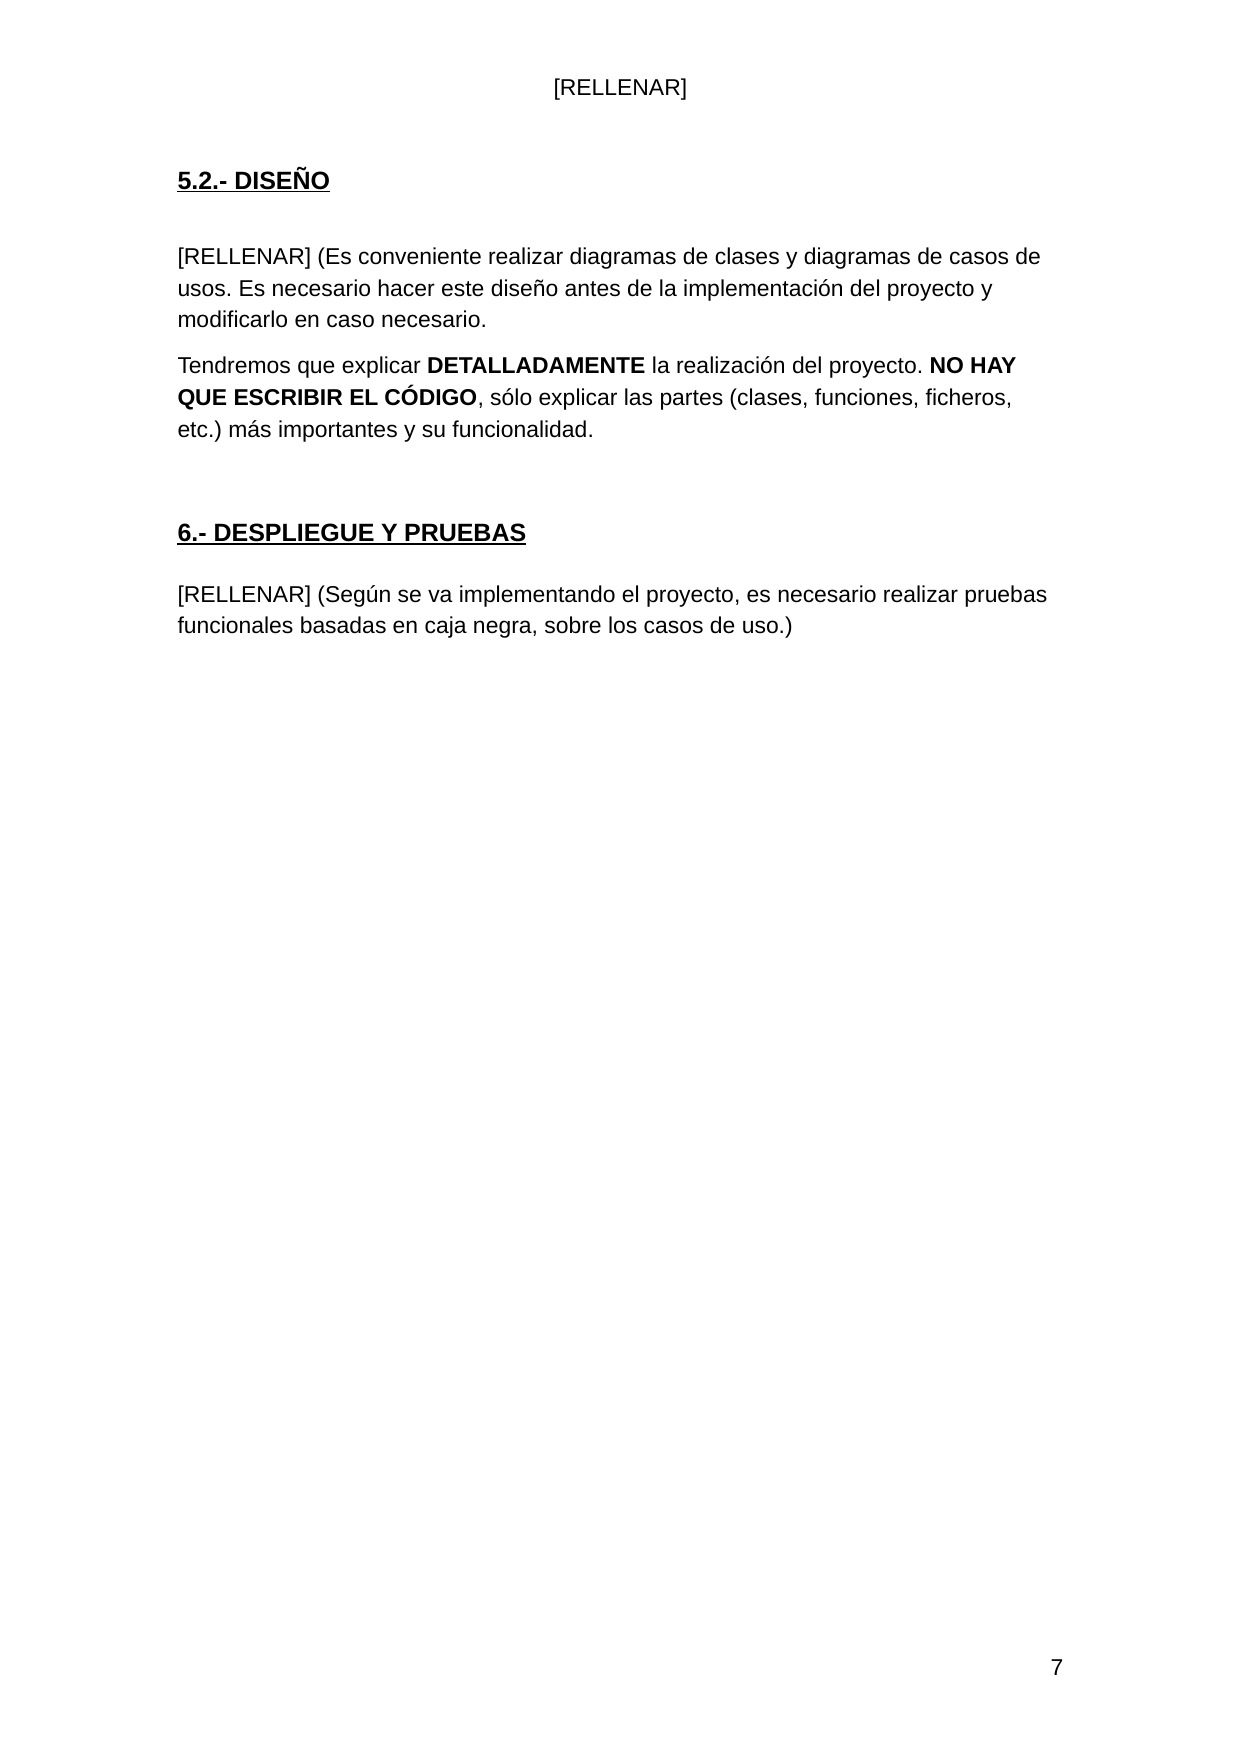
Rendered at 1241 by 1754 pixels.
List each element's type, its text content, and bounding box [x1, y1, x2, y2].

text [RELLENAR] [177, 74, 1063, 100]
text [RELLENAR] (Es conveniente realizar diagramas de clases y diagramas de casos de usos. Es necesario hacer este diseño antes de la implementación del proyecto y modificarlo en caso necesario. [177, 243, 1063, 333]
text Tendremos que explicar DETALLADAMENTE la realización del proyecto. NO HAY QUE ESCRIBIR EL CÓDIGO, sólo explicar las partes (clases, funciones, ficheros, etc.) más importantes y su funcionalidad. [177, 352, 1063, 442]
subtitle 6.- DESPLIEGUE Y PRUEBAS [177, 518, 1063, 547]
text [RELLENAR] (Según se va implementando el proyecto, es necesario realizar pruebas funcionales basadas en caja negra, sobre los casos de uso.) [177, 549, 1063, 639]
subtitle 5.2.- DISEÑO [177, 166, 1063, 195]
